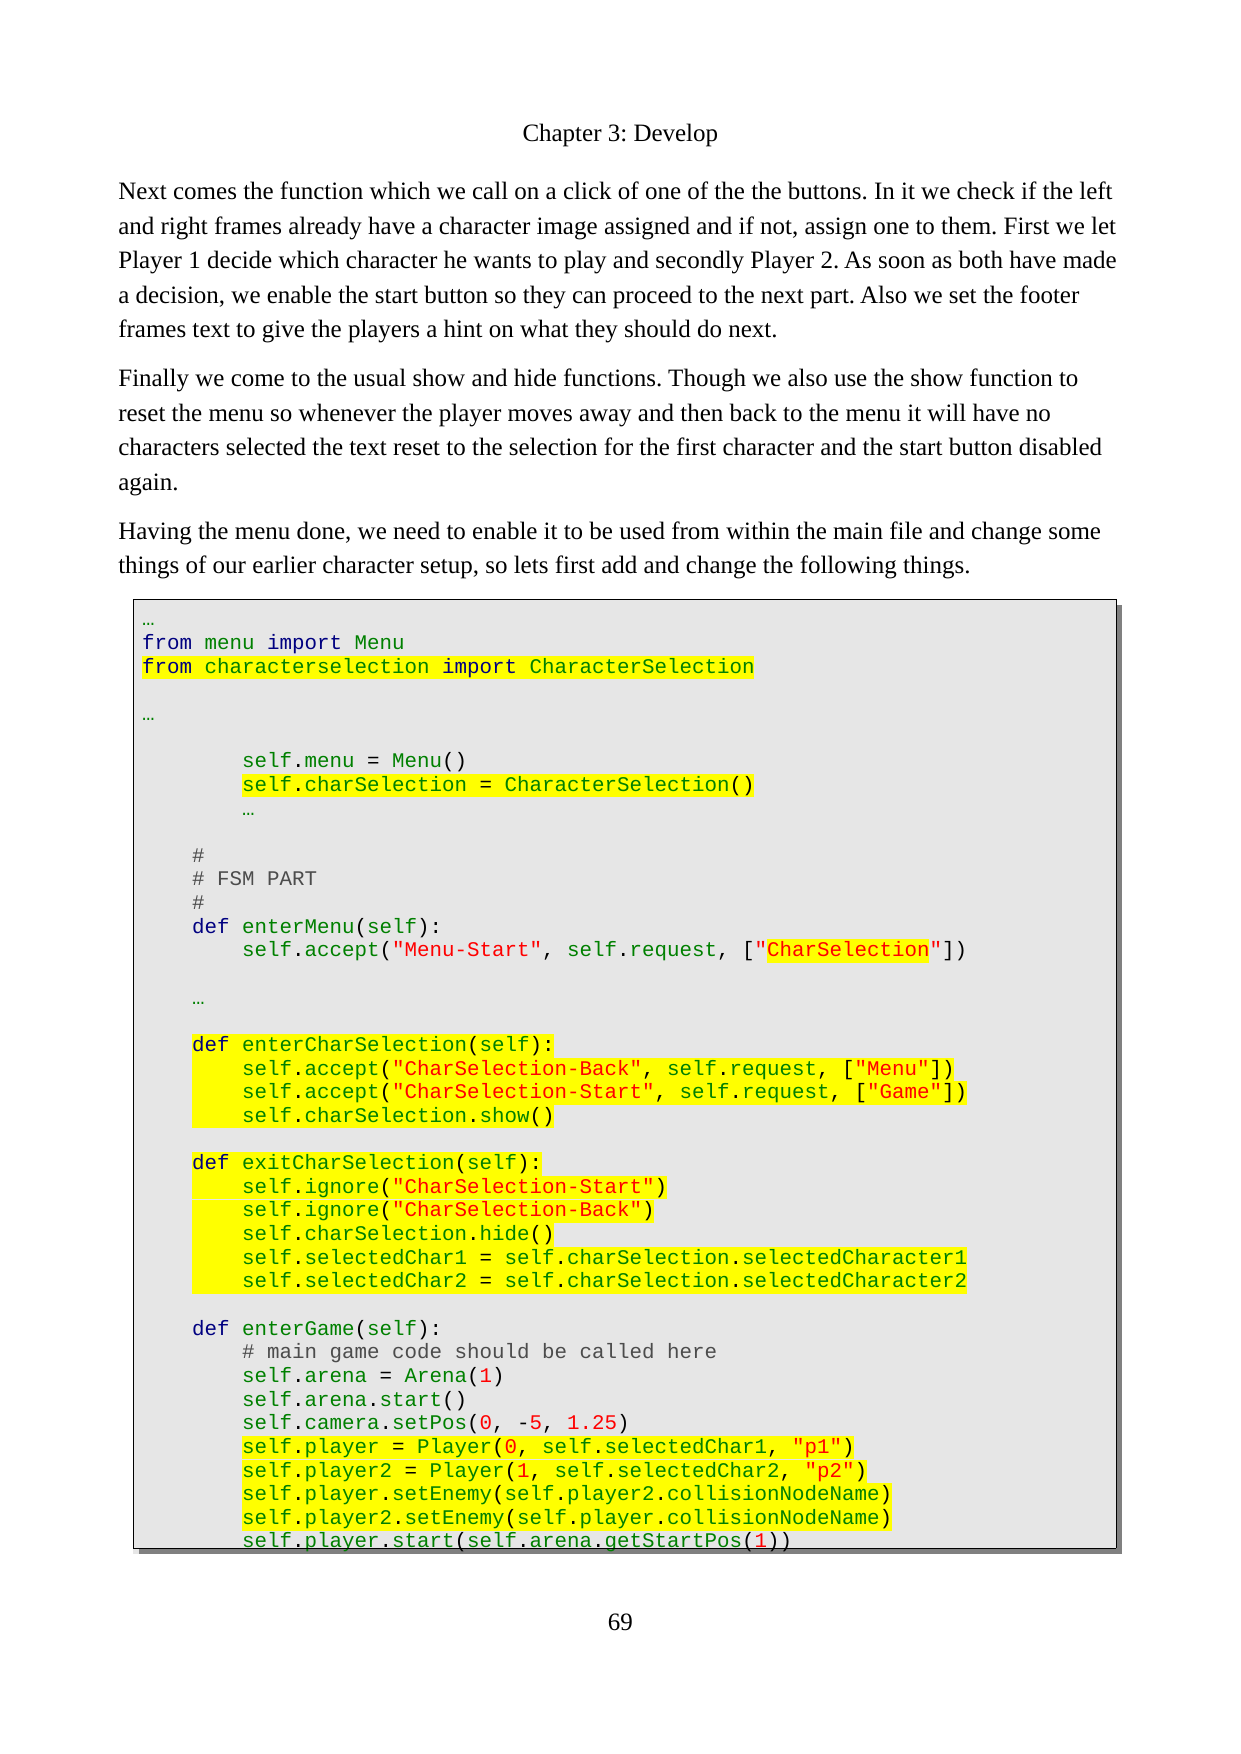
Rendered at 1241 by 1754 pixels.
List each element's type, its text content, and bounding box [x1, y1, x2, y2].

text # FSM PART [134, 859, 1116, 883]
text from characterselection import CharacterSelection [134, 647, 1116, 670]
text # [134, 836, 1116, 859]
text … [134, 978, 1116, 1001]
text self.charSelection.hide() [134, 1214, 1116, 1238]
text self.player = Player(0, self.selectedChar1, "p1") [134, 1427, 1116, 1451]
text Having the menu done, we need to enable it to be used from within the main file and change some things of our earlier character setup, so lets first add and change the following things. [118, 516, 1122, 579]
text self.charSelection = CharacterSelection() [134, 765, 1116, 788]
text self.arena = Arena(1) [134, 1356, 1116, 1380]
text def enterGame(self): [134, 1309, 1116, 1332]
text Finally we come to the usual show and hide functions. Though we also use the show function to reset the menu so whenever the player moves away and then back to the menu it will have no characters selected the text reset to the selection for the first character and the start button disabled again. [118, 363, 1122, 496]
text self.accept("CharSelection-Back", self.request, ["Menu"]) [134, 1049, 1116, 1072]
text self.accept("Menu-Start", self.request, ["CharSelection"]) [134, 930, 1116, 954]
text self.ignore("CharSelection-Back") [134, 1191, 1116, 1214]
text self.selectedChar1 = self.charSelection.selectedCharacter1 [134, 1238, 1116, 1261]
text self.accept("CharSelection-Start", self.request, ["Game"]) [134, 1072, 1116, 1096]
text … [134, 788, 1116, 812]
text self.player.setEnemy(self.player2.collisionNodeName) [134, 1474, 1116, 1498]
text self.player2 = Player(1, self.selectedChar2, "p2") [134, 1451, 1116, 1474]
text def exitCharSelection(self): [134, 1143, 1116, 1167]
text # main game code should be called here [134, 1332, 1116, 1356]
text self.charSelection.show() [134, 1096, 1116, 1119]
text self.camera.setPos(0, -5, 1.25) [134, 1403, 1116, 1427]
text … [134, 600, 1116, 623]
text def enterMenu(self): [134, 907, 1116, 930]
text self.player2.setEnemy(self.player.collisionNodeName) [134, 1498, 1116, 1522]
text … [134, 694, 1116, 718]
text Next comes the function which we call on a click of one of the the buttons. In it we check if the left and right frames already have a character image assigned and if not, assign one to them. First we let Player 1 decide which character he wants to play and secondly Player 2. As soon as both have made a decision, we enable the start button so they can proceed to the next part. Also we set the footer frames text to give the players a hint on what they should do next. [118, 176, 1122, 343]
text self.arena.start() [134, 1380, 1116, 1403]
text self.menu = Menu() [134, 741, 1116, 765]
text self.ignore("CharSelection-Start") [134, 1167, 1116, 1191]
text def enterCharSelection(self): [134, 1025, 1116, 1049]
text self.selectedChar2 = self.charSelection.selectedCharacter2 [134, 1261, 1116, 1285]
text from menu import Menu [134, 623, 1116, 647]
text self.player.start(self.arena.getStartPos(1)) [134, 1522, 1116, 1548]
text # [134, 883, 1116, 907]
